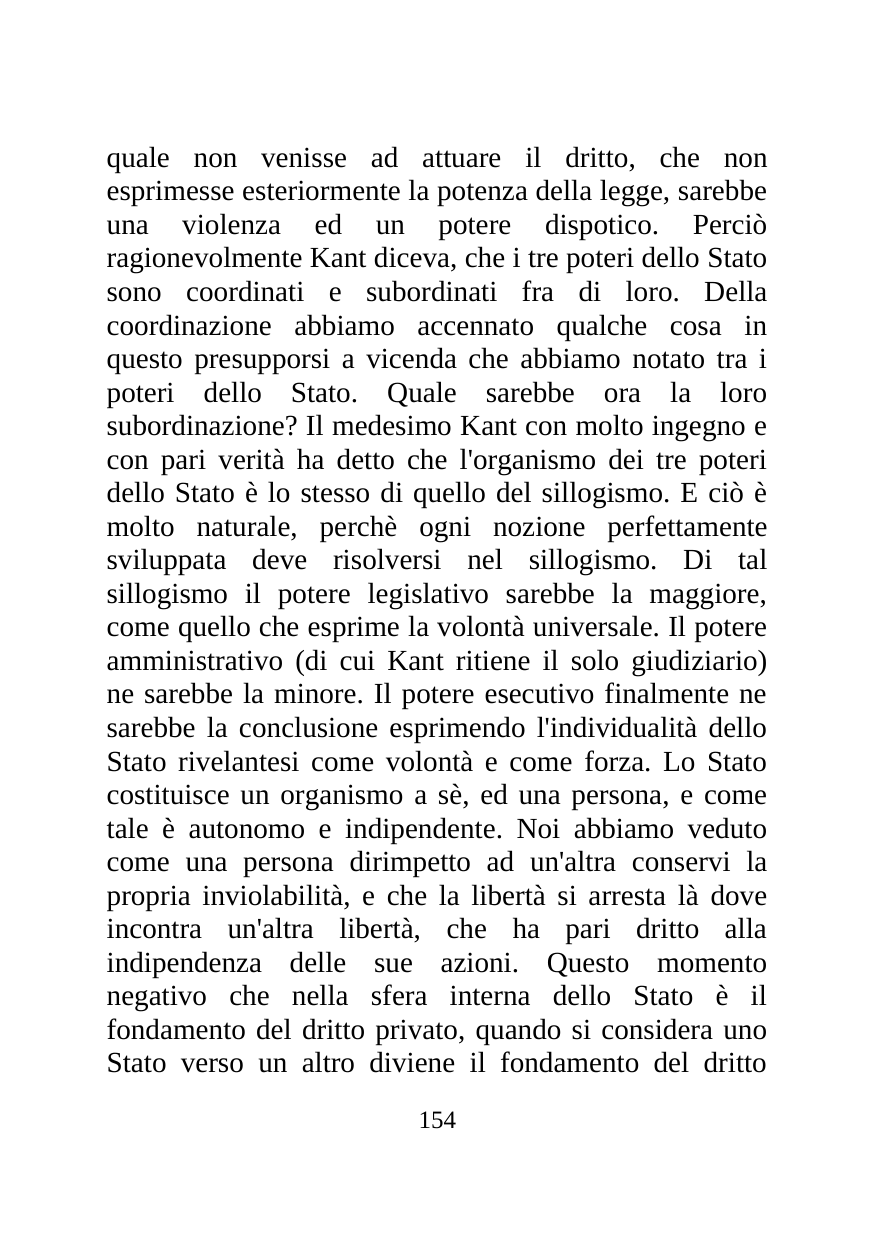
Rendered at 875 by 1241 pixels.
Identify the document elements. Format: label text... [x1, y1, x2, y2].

text quale non venisse ad attuare il dritto, che non esprimesse esteriormente la potenza della legge, sarebbe una violenza ed un potere dispotico. Perciò ragionevolmente Kant diceva, che i tre poteri dello Stato sono coordinati e subordinati fra di loro. Della coordinazione abbiamo accennato qualche cosa in questo presupporsi a vicenda che abbiamo notato tra i poteri dello Stato. Quale sarebbe ora la loro subordinazione? Il medesimo Kant con molto ingegno e con pari verità ha detto che l'organismo dei tre poteri dello Stato è lo stesso di quello del sillogismo. E ciò è molto naturale, perchè ogni nozione perfettamente sviluppata deve risolversi nel sillogismo. Di tal sillogismo il potere legislativo sarebbe la maggiore, come quello che esprime la volontà universale. Il potere amministrativo (di cui Kant ritiene il solo giudiziario) ne sarebbe la minore. Il potere esecutivo finalmente ne sarebbe la conclusione esprimendo l'individualità dello Stato rivelantesi come volontà e come forza. Lo Stato costituisce un organismo a sè, ed una persona, e come tale è autonomo e indipendente. Noi abbiamo veduto come una persona dirimpetto ad un'altra conservi la propria inviolabilità, e che la libertà si arresta là dove incontra un'altra libertà, che ha pari dritto alla indipendenza delle sue azioni. Questo momento negativo che nella sfera interna dello Stato è il fondamento del dritto privato, quando si considera uno Stato verso un altro diviene il fondamento del dritto [106, 140, 768, 1079]
